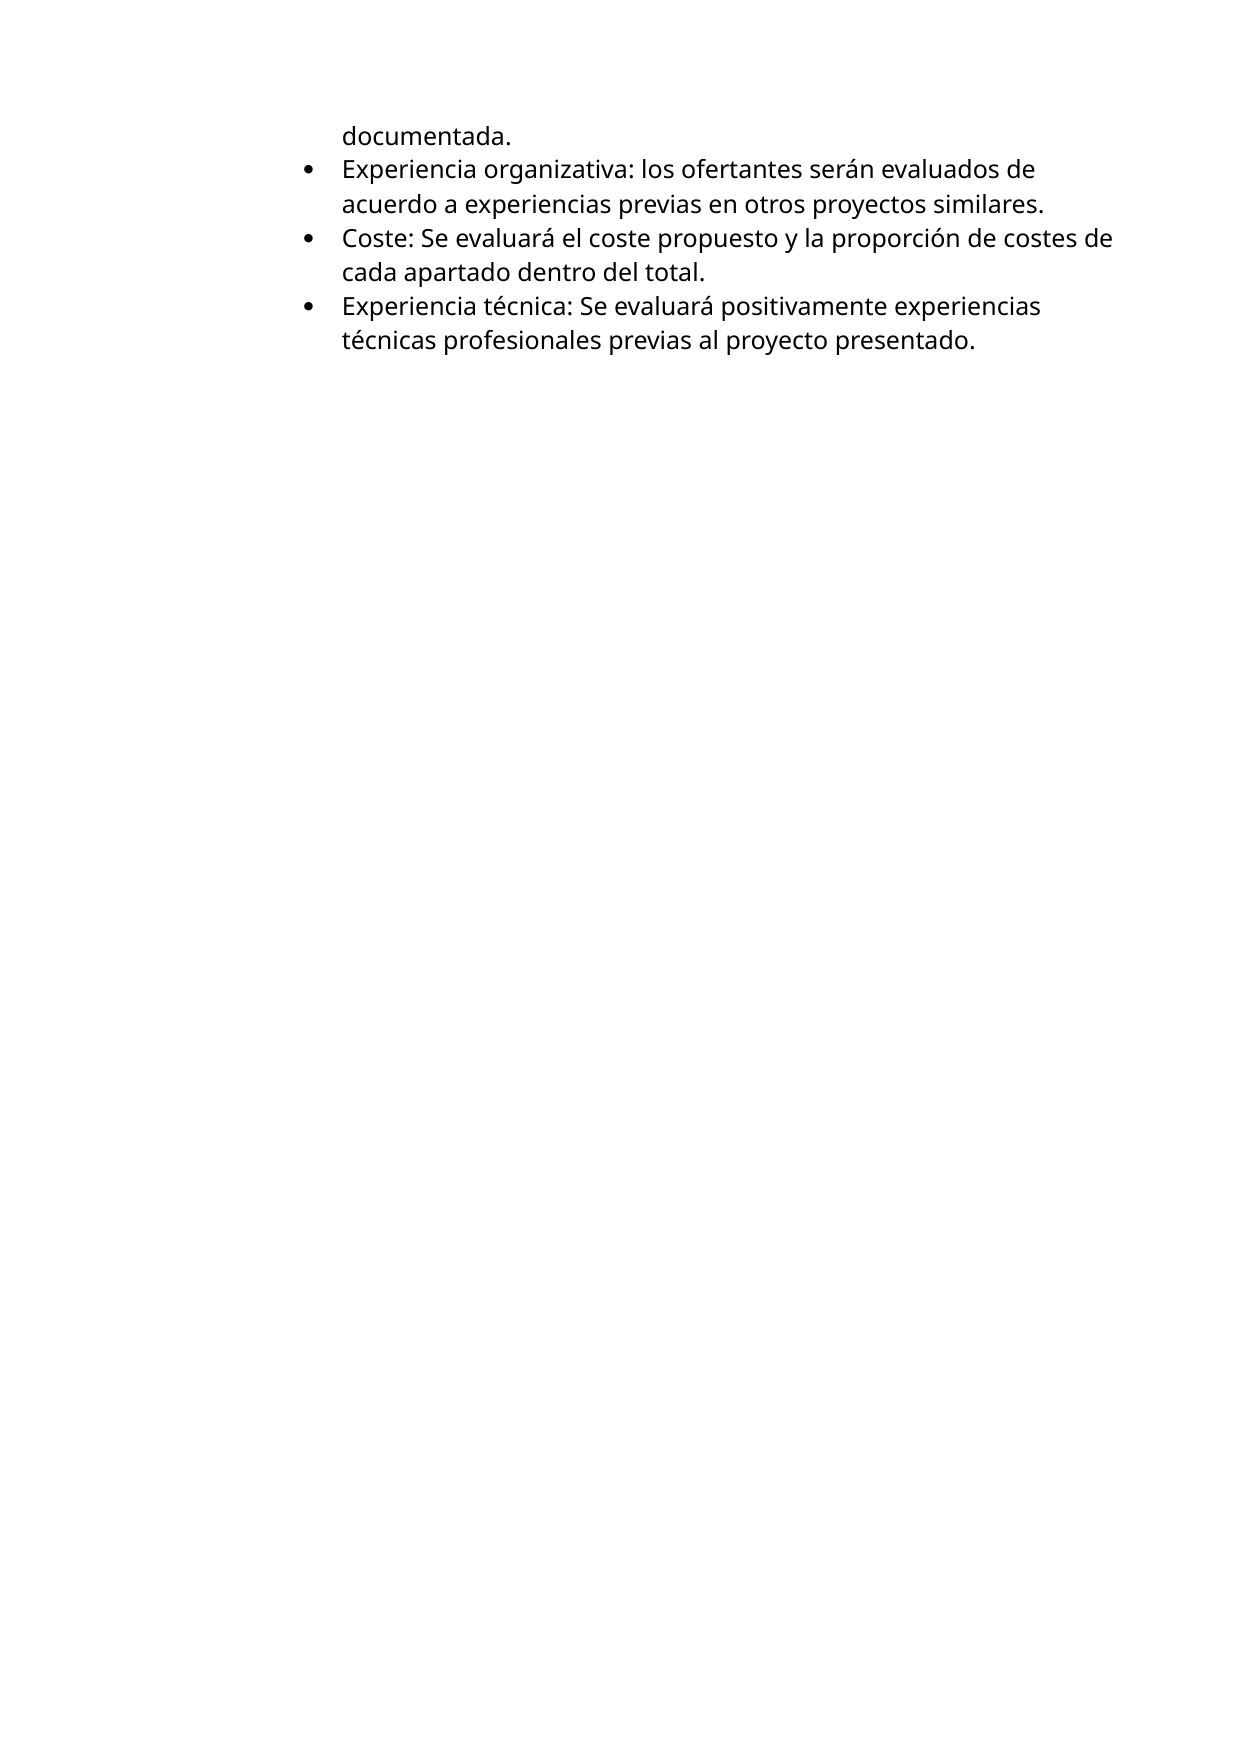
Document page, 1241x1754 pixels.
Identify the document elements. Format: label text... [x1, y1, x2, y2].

list Experiencia técnica: Se evaluará positivamente experiencias técnicas profesionales previas al proyecto presentado. [304, 288, 1122, 357]
list Experiencia organizativa: los ofertantes serán evaluados de acuerdo a experiencias previas en otros proyectos similares. [304, 152, 1122, 220]
list Coste: Se evaluará el coste propuesto y la proporción de costes de cada apartado dentro del total. [304, 220, 1122, 288]
list documentada. [304, 118, 1122, 152]
